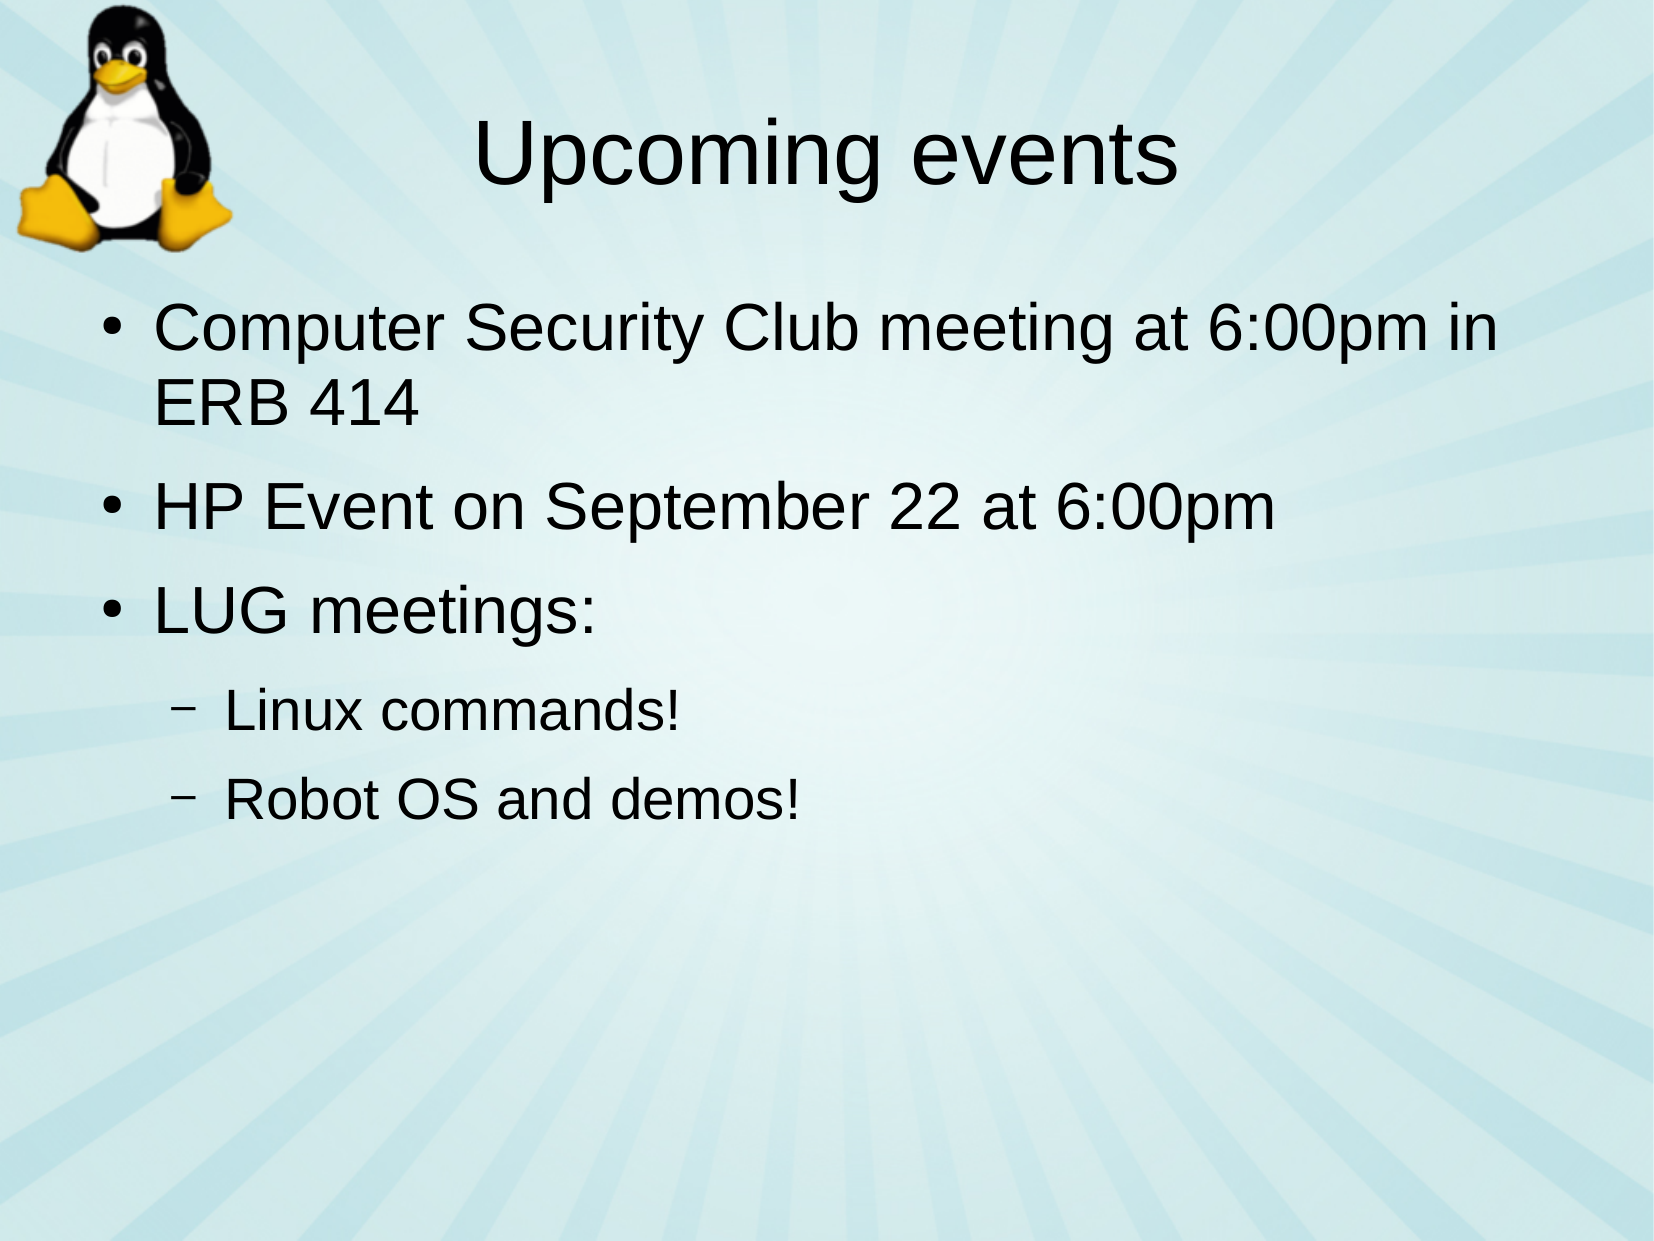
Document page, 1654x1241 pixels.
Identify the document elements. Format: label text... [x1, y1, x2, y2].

title Upcoming events [82, 49, 1571, 257]
picture [0, 0, 1654, 1241]
list Computer Security Club meeting at 6:00pm in ERB 414 HP Event on September 22 at 6:00pm LUG meetings: Linux commands! Robot OS and demos! [82, 290, 1571, 1010]
